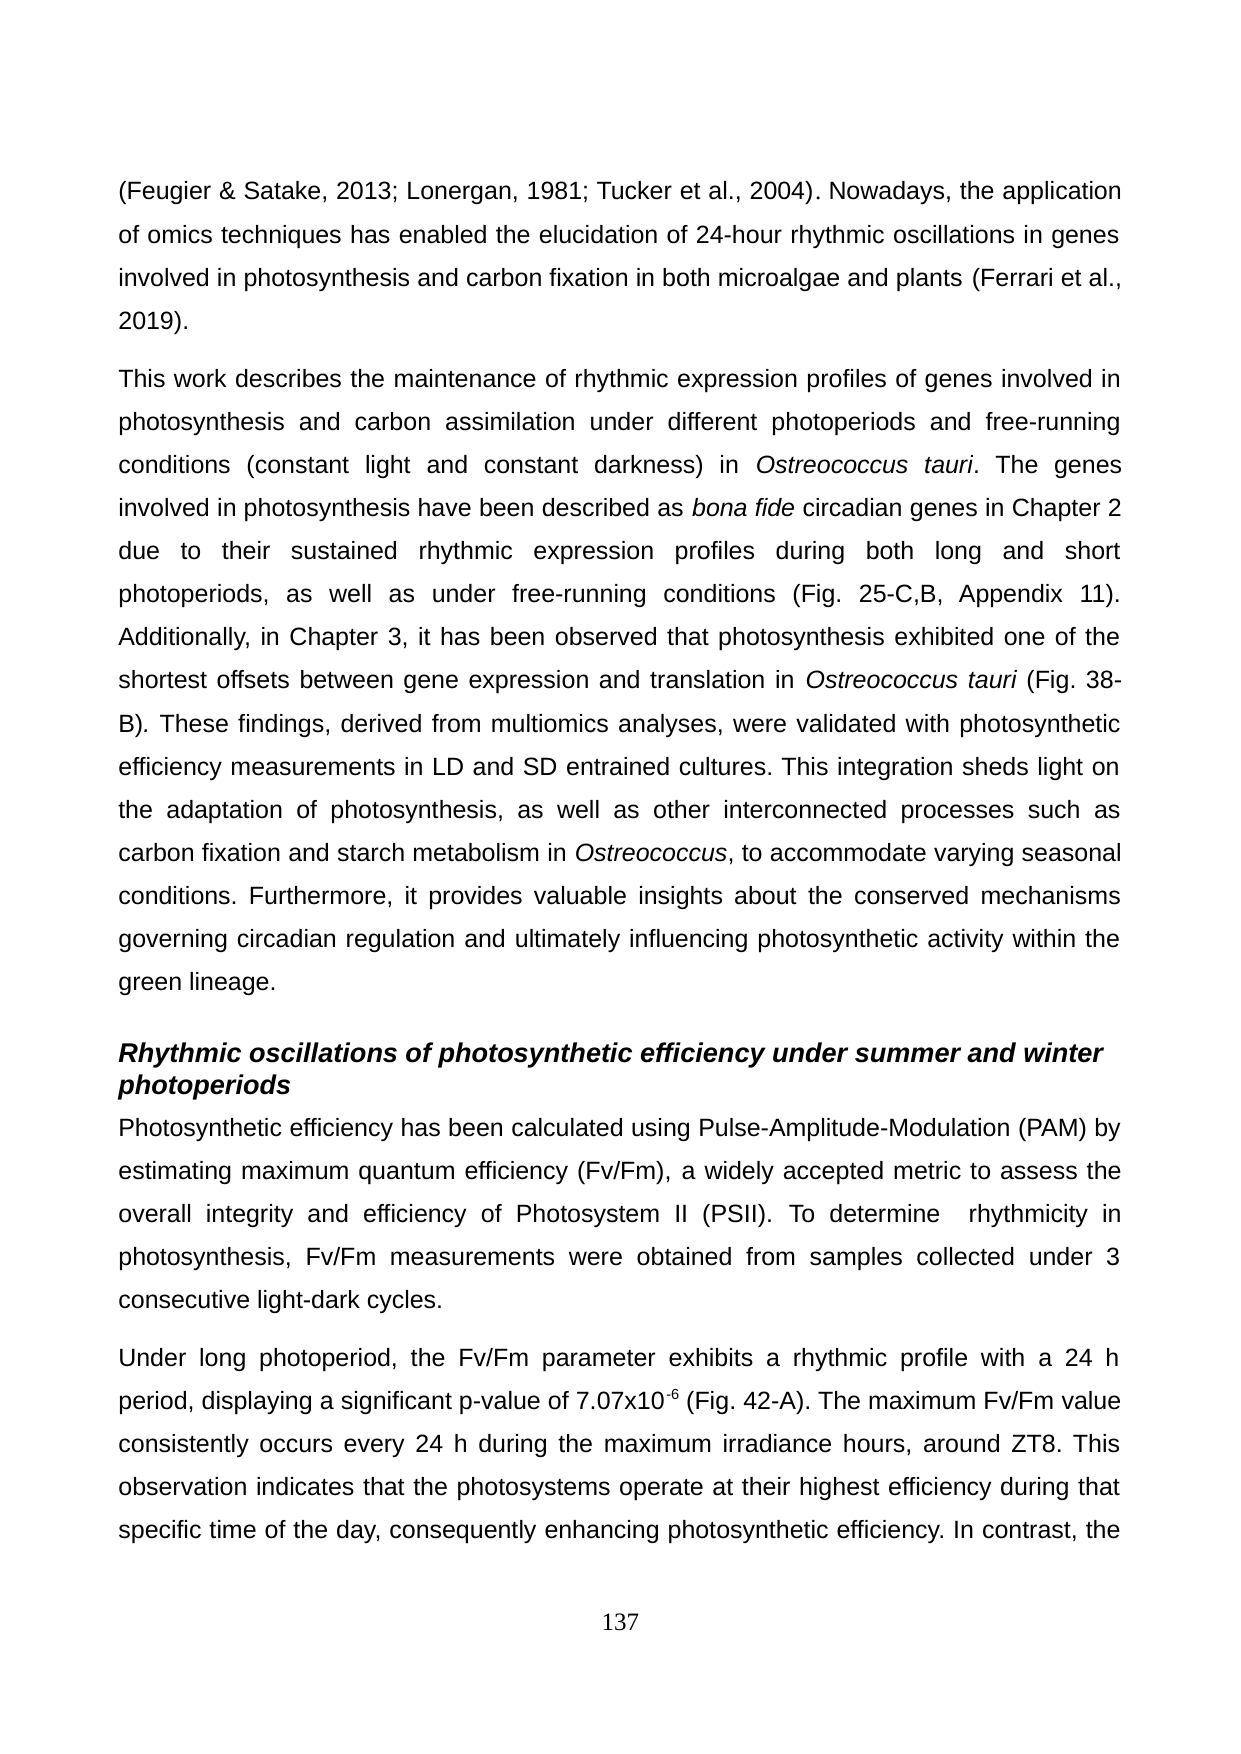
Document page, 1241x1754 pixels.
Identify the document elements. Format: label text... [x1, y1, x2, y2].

subtitle Rhythmic oscillations of photosynthetic efficiency under summer and winter photoperiods [118, 1037, 1122, 1100]
text (Feugier & Satake, 2013; Lonergan, 1981; Tucker et al., 2004)⁠. Nowadays, the application of omics techniques has enabled the elucidation of 24-hour rhythmic oscillations in genes involved in photosynthesis and carbon fixation in both microalgae and plants (Ferrari et al., 2019)⁠. [118, 176, 1122, 334]
text Photosynthetic efficiency has been calculated using Pulse-Amplitude-Modulation (PAM) by estimating maximum quantum efficiency (Fv/Fm), a widely accepted metric to assess the overall integrity and efficiency of Photosystem II (PSII). To determine rhythmicity in photosynthesis, Fv/Fm measurements were obtained from samples collected under 3 consecutive light-dark cycles. [118, 1112, 1122, 1314]
text Under long photoperiod, the Fv/Fm parameter exhibits a rhythmic profile with a 24 h period, displaying a significant p-value of 7.07x10-6 (Fig. 42-A). The maximum Fv/Fm value consistently occurs every 24 h during the maximum irradiance hours, around ZT8. This observation indicates that the photosystems operate at their highest efficiency during that specific time of the day, consequently enhancing photosynthetic efficiency. In contrast, the [118, 1343, 1122, 1544]
text This work describes the maintenance of rhythmic expression profiles of genes involved in photosynthesis and carbon assimilation under different photoperiods and free-running conditions (constant light and constant darkness) in Ostreococcus tauri. The genes involved in photosynthesis have been described as bona fide circadian genes in Chapter 2 due to their sustained rhythmic expression profiles during both long and short photoperiods, as well as under free-running conditions (Fig. 25-C,B, Appendix 11). Additionally, in Chapter 3, it has been observed that photosynthesis exhibited one of the shortest offsets between gene expression and translation in Ostreococcus tauri (Fig. 38-B). These findings, derived from multiomics analyses, were validated with photosynthetic efficiency measurements in LD and SD entrained cultures. This integration sheds light on the adaptation of photosynthesis, as well as other interconnected processes such as carbon fixation and starch metabolism in Ostreococcus, to accommodate varying seasonal conditions. Furthermore, it provides valuable insights about the conserved mechanisms governing circadian regulation and ultimately influencing photosynthetic activity within the green lineage. [118, 363, 1122, 996]
